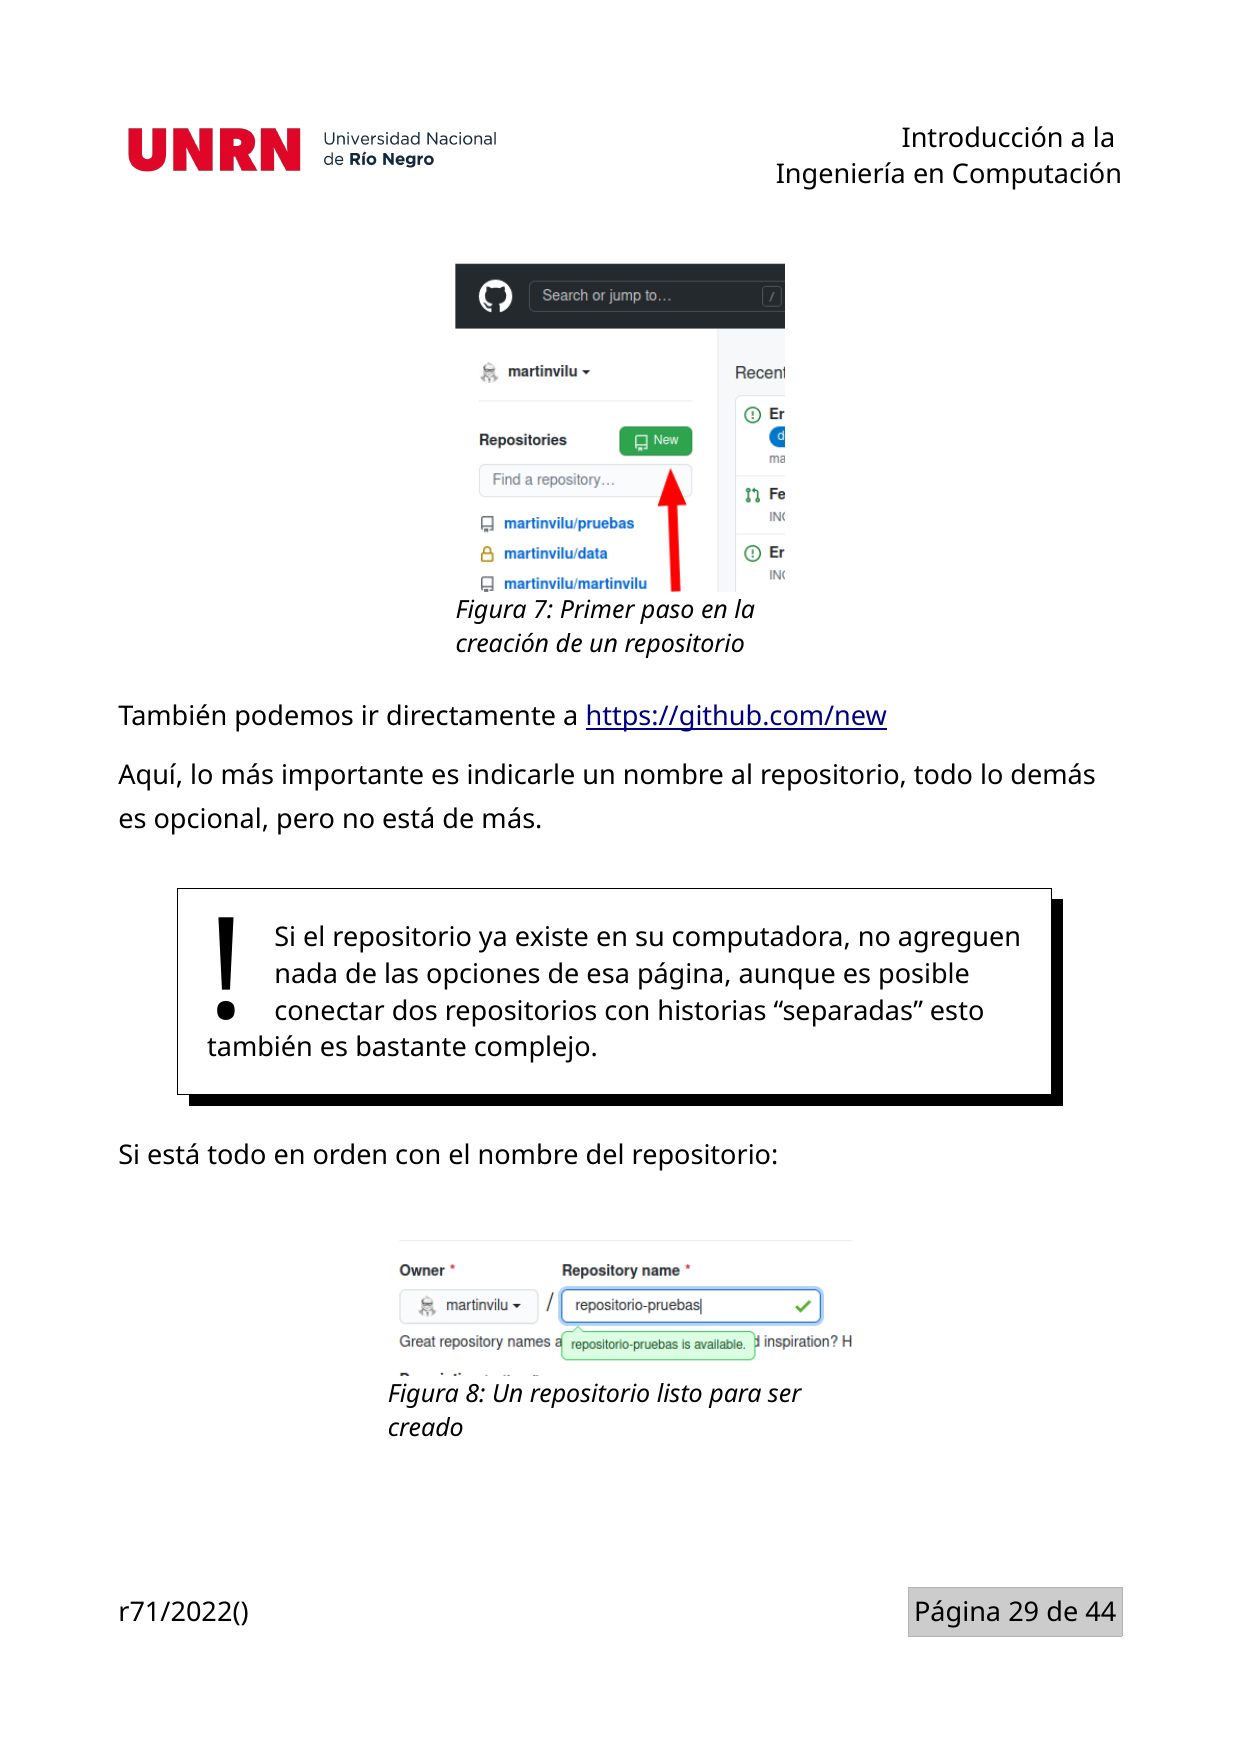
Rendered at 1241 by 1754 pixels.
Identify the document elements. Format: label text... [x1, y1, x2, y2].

picture [455, 263, 785, 592]
text Figura 7: Primer paso en la creación de un repositorio [455, 592, 785, 660]
text Si está todo en orden con el nombre del repositorio: [118, 1136, 1122, 1172]
text !Si el repositorio ya existe en su computadora, no agreguen nada de las opciones de esa página, aunque es posible conectar dos repositorios con historias “separadas” esto también es bastante complejo. [178, 889, 1051, 1094]
picture [387, 1236, 853, 1376]
text También podemos ir directamente a https://github.com/new [118, 221, 1122, 733]
text Aquí, lo más importante es indicarle un nombre al repositorio, todo lo demás es opcional, pero no está de más. [118, 755, 1122, 836]
text [388, 1224, 853, 1236]
text Figura 8: Un repositorio listo para ser creado [388, 1376, 853, 1443]
picture [118, 118, 505, 180]
